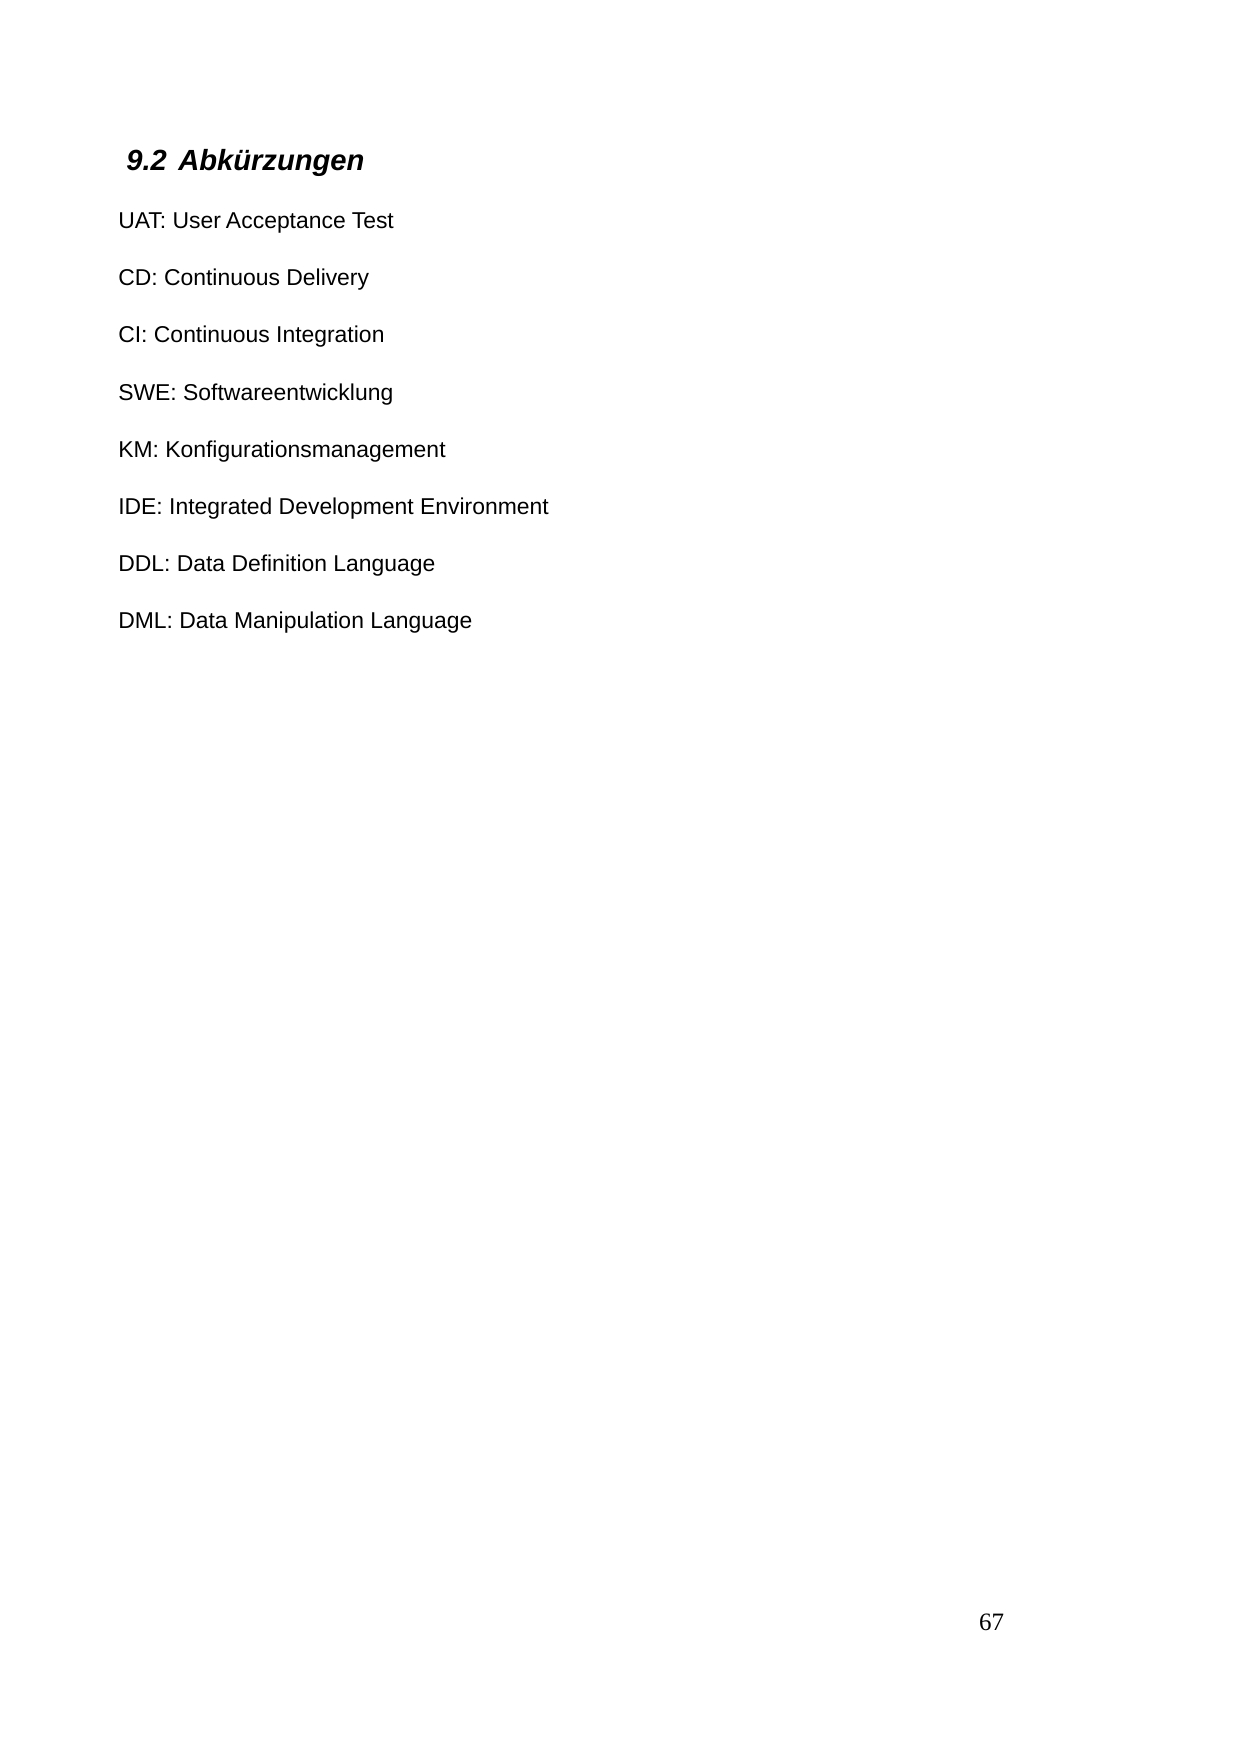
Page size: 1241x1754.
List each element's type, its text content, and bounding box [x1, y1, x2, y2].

text SWE: Softwareentwicklung [118, 378, 1004, 405]
text DDL: Data Definition Language [118, 550, 1004, 576]
text DML: Data Manipulation Language [118, 607, 1004, 633]
text IDE: Integrated Development Environment [118, 493, 1004, 519]
text UAT: User Acceptance Test [118, 207, 1004, 233]
text CI: Continuous Integration [118, 321, 1004, 348]
text KM: Konfigurationsmanagement [118, 436, 1004, 462]
text CD: Continuous Delivery [118, 264, 1004, 290]
subtitle Abkürzungen [118, 143, 1004, 177]
